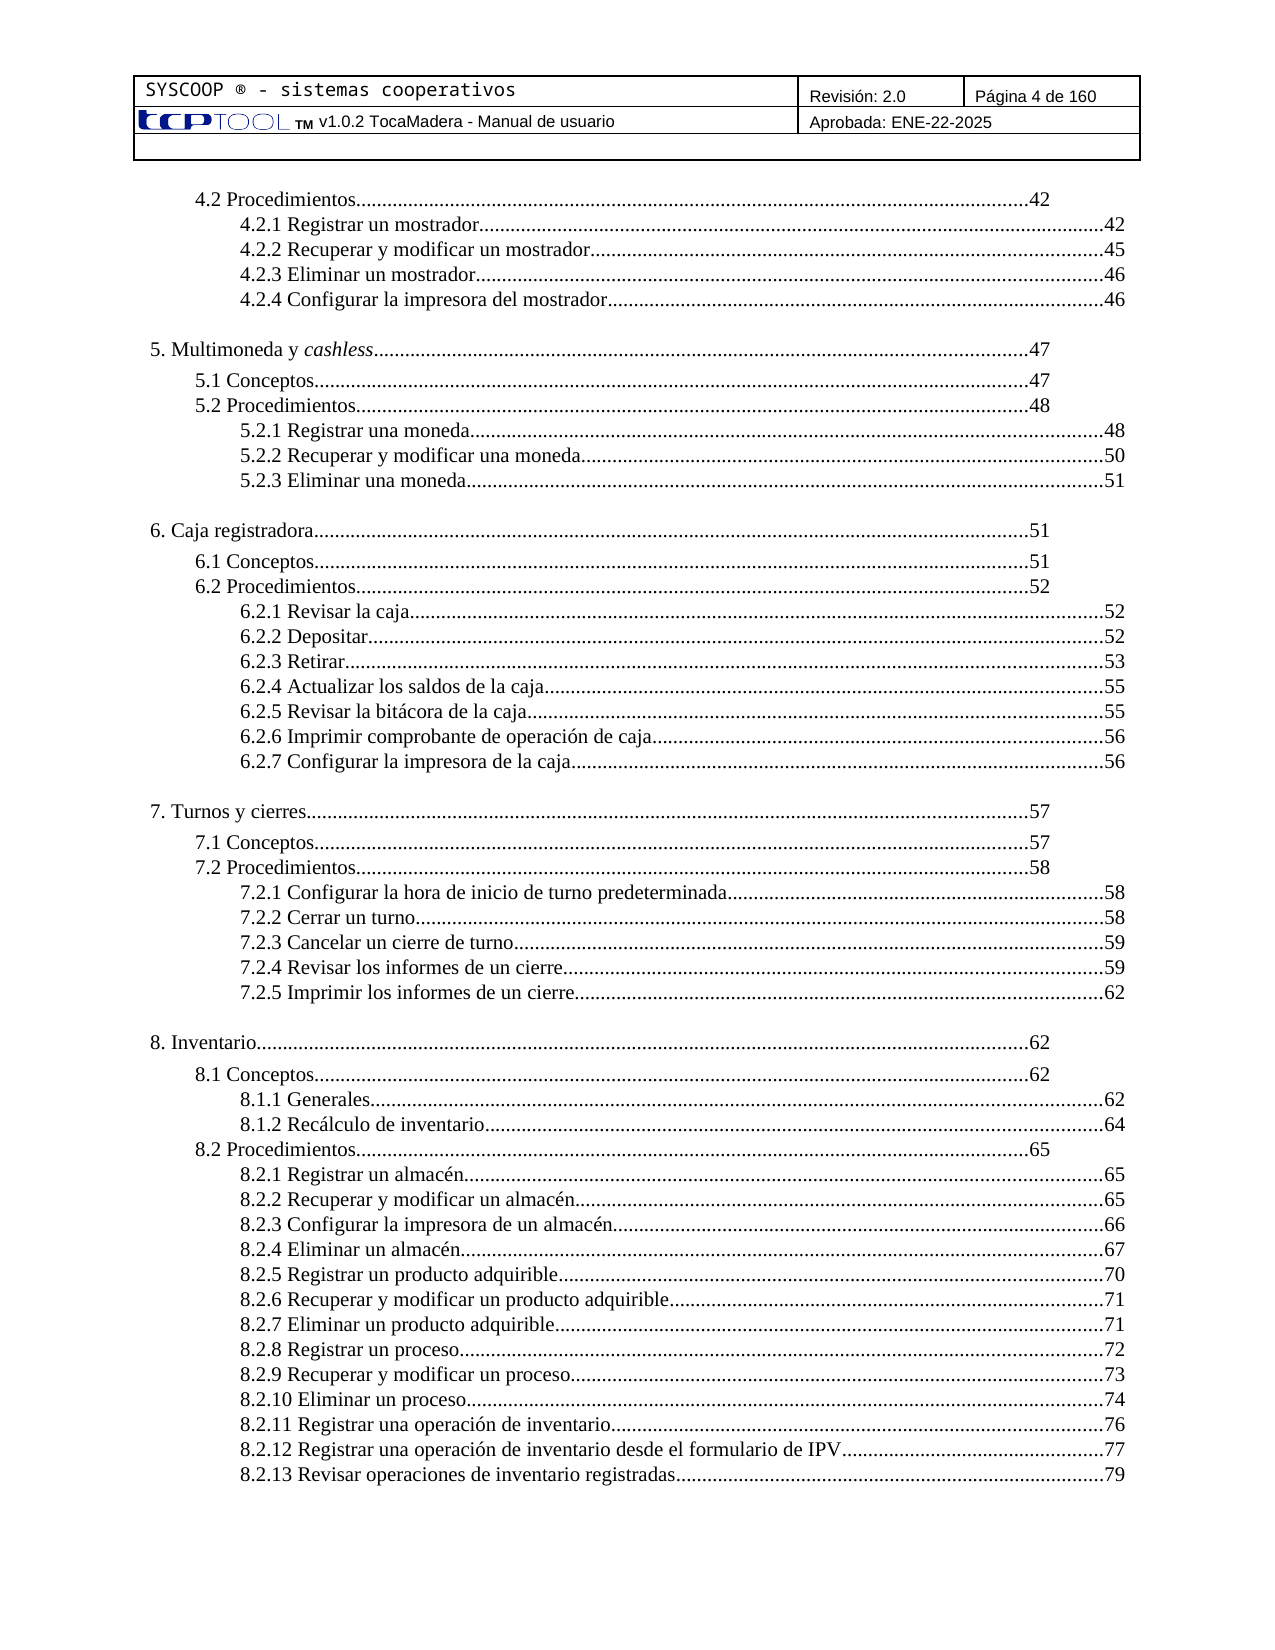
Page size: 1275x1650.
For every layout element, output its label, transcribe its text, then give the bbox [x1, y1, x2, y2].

text 7.2.5 Imprimir los informes de un cierre 62 [240, 979, 1125, 1004]
text 7.2.4 Revisar los informes de un cierre 59 [240, 954, 1125, 979]
text 8.2.5 Registrar un producto adquirible 70 [240, 1261, 1125, 1286]
text 5.2 Procedimientos 48 [195, 392, 1050, 417]
text 8.2.1 Registrar un almacén 65 [240, 1161, 1125, 1186]
text 5. Multimoneda y cashless 47 [150, 336, 1050, 361]
text 6.2.6 Imprimir comprobante de operación de caja 56 [240, 723, 1125, 748]
text 6.2.1 Revisar la caja 52 [240, 598, 1125, 623]
text 6.2.4 Actualizar los saldos de la caja 55 [240, 673, 1125, 698]
text 7.2.1 Configurar la hora de inicio de turno predeterminada 58 [240, 879, 1125, 904]
text 7.2.3 Cancelar un cierre de turno 59 [240, 929, 1125, 954]
text 6.2.7 Configurar la impresora de la caja 56 [240, 748, 1125, 773]
text 4.2.4 Configurar la impresora del mostrador 46 [240, 286, 1125, 311]
text 6.1 Conceptos 51 [195, 548, 1050, 573]
text 8.2.6 Recuperar y modificar un producto adquirible 71 [240, 1286, 1125, 1311]
text 6.2.3 Retirar 53 [240, 648, 1125, 673]
text 8.2.10 Eliminar un proceso 74 [240, 1386, 1125, 1411]
text 8.1.2 Recálculo de inventario 64 [240, 1111, 1125, 1136]
text 6. Caja registradora 51 [150, 517, 1050, 542]
text 4.2 Procedimientos 42 [195, 186, 1050, 211]
text 8.2.2 Recuperar y modificar un almacén 65 [240, 1186, 1125, 1211]
text 6.2.2 Depositar 52 [240, 623, 1125, 648]
text 7.2.2 Cerrar un turno 58 [240, 904, 1125, 929]
text 4.2.3 Eliminar un mostrador 46 [240, 261, 1125, 286]
text 8.2.3 Configurar la impresora de un almacén 66 [240, 1211, 1125, 1236]
text 8.2.8 Registrar un proceso 72 [240, 1336, 1125, 1361]
text 4.2.1 Registrar un mostrador 42 [240, 211, 1125, 236]
text 8.2.12 Registrar una operación de inventario desde el formulario de IPV 77 [240, 1436, 1125, 1461]
text 8.1 Conceptos 62 [195, 1061, 1050, 1086]
text 5.2.1 Registrar una moneda 48 [240, 417, 1125, 442]
text 7.2 Procedimientos 58 [195, 854, 1050, 879]
text 6.2 Procedimientos 52 [195, 573, 1050, 598]
text 8.2.7 Eliminar un producto adquirible 71 [240, 1311, 1125, 1336]
text 5.2.2 Recuperar y modificar una moneda 50 [240, 442, 1125, 467]
text 7.1 Conceptos 57 [195, 829, 1050, 854]
text 5.1 Conceptos 47 [195, 367, 1050, 392]
text 7. Turnos y cierres 57 [150, 798, 1050, 823]
text 4.2.2 Recuperar y modificar un mostrador 45 [240, 236, 1125, 261]
text 8.2.9 Recuperar y modificar un proceso 73 [240, 1361, 1125, 1386]
text 8.1.1 Generales 62 [240, 1086, 1125, 1111]
text 5.2.3 Eliminar una moneda 51 [240, 467, 1125, 492]
text 8.2.11 Registrar una operación de inventario 76 [240, 1411, 1125, 1436]
text 8.2 Procedimientos 65 [195, 1136, 1050, 1161]
text 8.2.4 Eliminar un almacén 67 [240, 1236, 1125, 1261]
picture [138, 110, 290, 130]
text 8.2.13 Revisar operaciones de inventario registradas 79 [240, 1461, 1125, 1486]
text 8. Inventario 62 [150, 1029, 1050, 1054]
text 6.2.5 Revisar la bitácora de la caja 55 [240, 698, 1125, 723]
